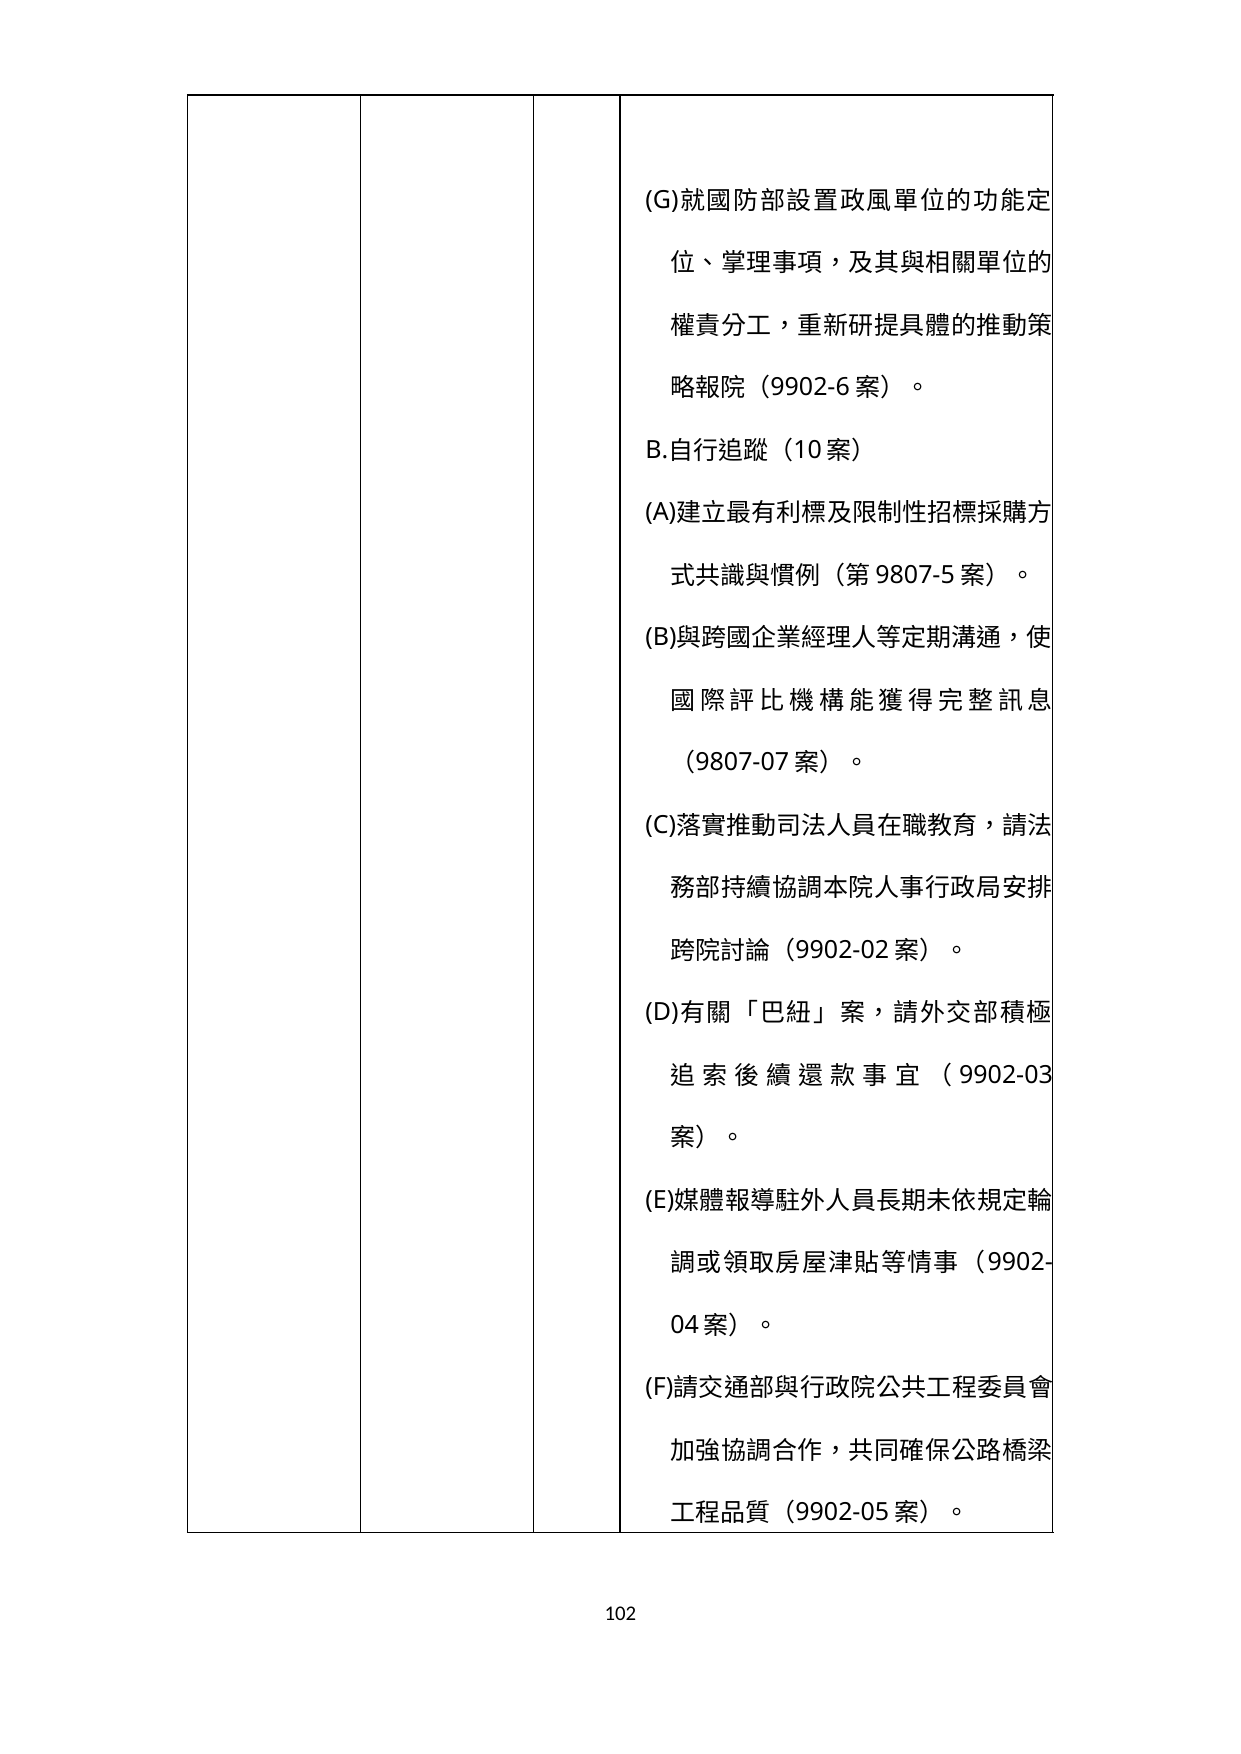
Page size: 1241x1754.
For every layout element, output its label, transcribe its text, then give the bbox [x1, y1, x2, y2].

table_cell [361, 96, 533, 1532]
table_cell [534, 96, 619, 1532]
table_cell [188, 96, 360, 1532]
table_cell (G)就國防部設置政風單位的功能定位、掌理事項，及其與相關單位的權責分工，重新研提具體的推動策略報院（9902-6案）。 B.自行追蹤（10案） (A)建立最有利標及限制性招標採購方式共識與慣例（第9807-5案）。 (B)與跨國企業經理人等定期溝通，使國際評比機構能獲得完整訊息（9807-07案）。 (C)落實推動司法人員在職教育，請法務部持續協調本院人事行政局安排跨院討論（9902-02案）。 (D)有關「巴紐」案，請外交部積極追索後續還款事宜（9902-03案）。 (E)媒體報導駐外人員長期未依規定輪調或領取房屋津貼等情事（9902-04案）。 (F)請交通部與行政院公共工程委員會加強協調合作，共同確保公路橋梁工程品質（9902-05案）。 [621, 96, 1052, 1532]
